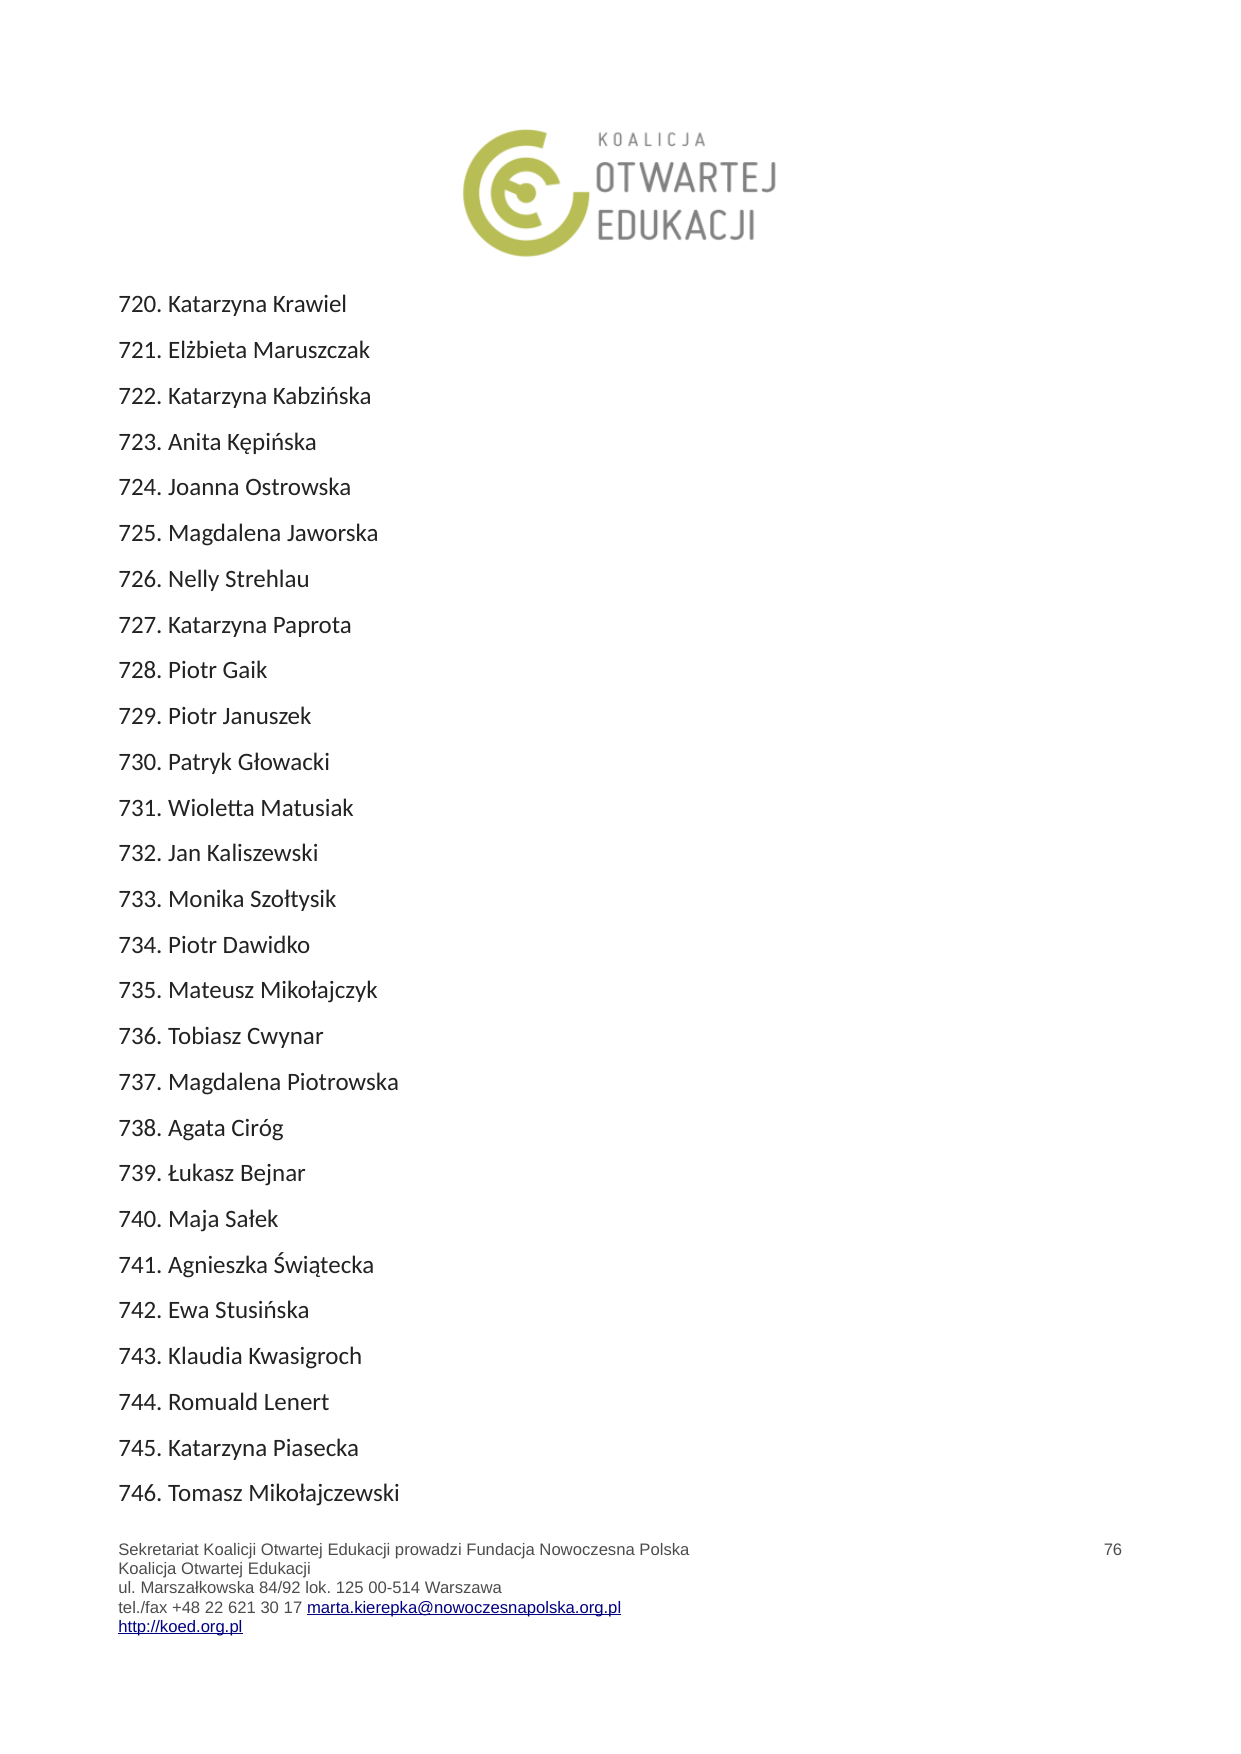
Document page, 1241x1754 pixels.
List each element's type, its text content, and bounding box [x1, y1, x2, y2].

text 737. Magdalena Piotrowska [118, 1066, 1122, 1097]
picture [461, 128, 779, 258]
text 731. Wioletta Matusiak [118, 792, 1122, 822]
text 738. Agata Ciróg [118, 1112, 1122, 1142]
text 726. Nelly Strehlau [118, 563, 1122, 593]
text 724. Joanna Ostrowska [118, 472, 1122, 502]
text 733. Monika Szołtysik [118, 883, 1122, 914]
text 732. Jan Kaliszewski [118, 837, 1122, 868]
text 742. Ewa Stusińska [118, 1295, 1122, 1325]
text 721. Elżbieta Maruszczak [118, 334, 1122, 365]
text 744. Romuald Lenert [118, 1386, 1122, 1417]
text 735. Mateusz Mikołajczyk [118, 974, 1122, 1005]
text 720. Katarzyna Krawiel [118, 289, 1122, 319]
text 734. Piotr Dawidko [118, 929, 1122, 959]
text 740. Maja Sałek [118, 1203, 1122, 1234]
text 727. Katarzyna Paprota [118, 609, 1122, 639]
text 743. Klaudia Kwasigroch [118, 1340, 1122, 1371]
text 730. Patryk Głowacki [118, 746, 1122, 776]
text 729. Piotr Januszek [118, 700, 1122, 731]
text 736. Tobiasz Cwynar [118, 1020, 1122, 1051]
text 746. Tomasz Mikołajczewski [118, 1478, 1122, 1508]
text 739. Łukasz Bejnar [118, 1157, 1122, 1188]
text 728. Piotr Gaik [118, 654, 1122, 685]
text 725. Magdalena Jaworska [118, 517, 1122, 548]
text 722. Katarzyna Kabzińska [118, 380, 1122, 411]
text 745. Katarzyna Piasecka [118, 1432, 1122, 1462]
text 741. Agnieszka Świątecka [118, 1249, 1122, 1279]
text 723. Anita Kępińska [118, 426, 1122, 456]
